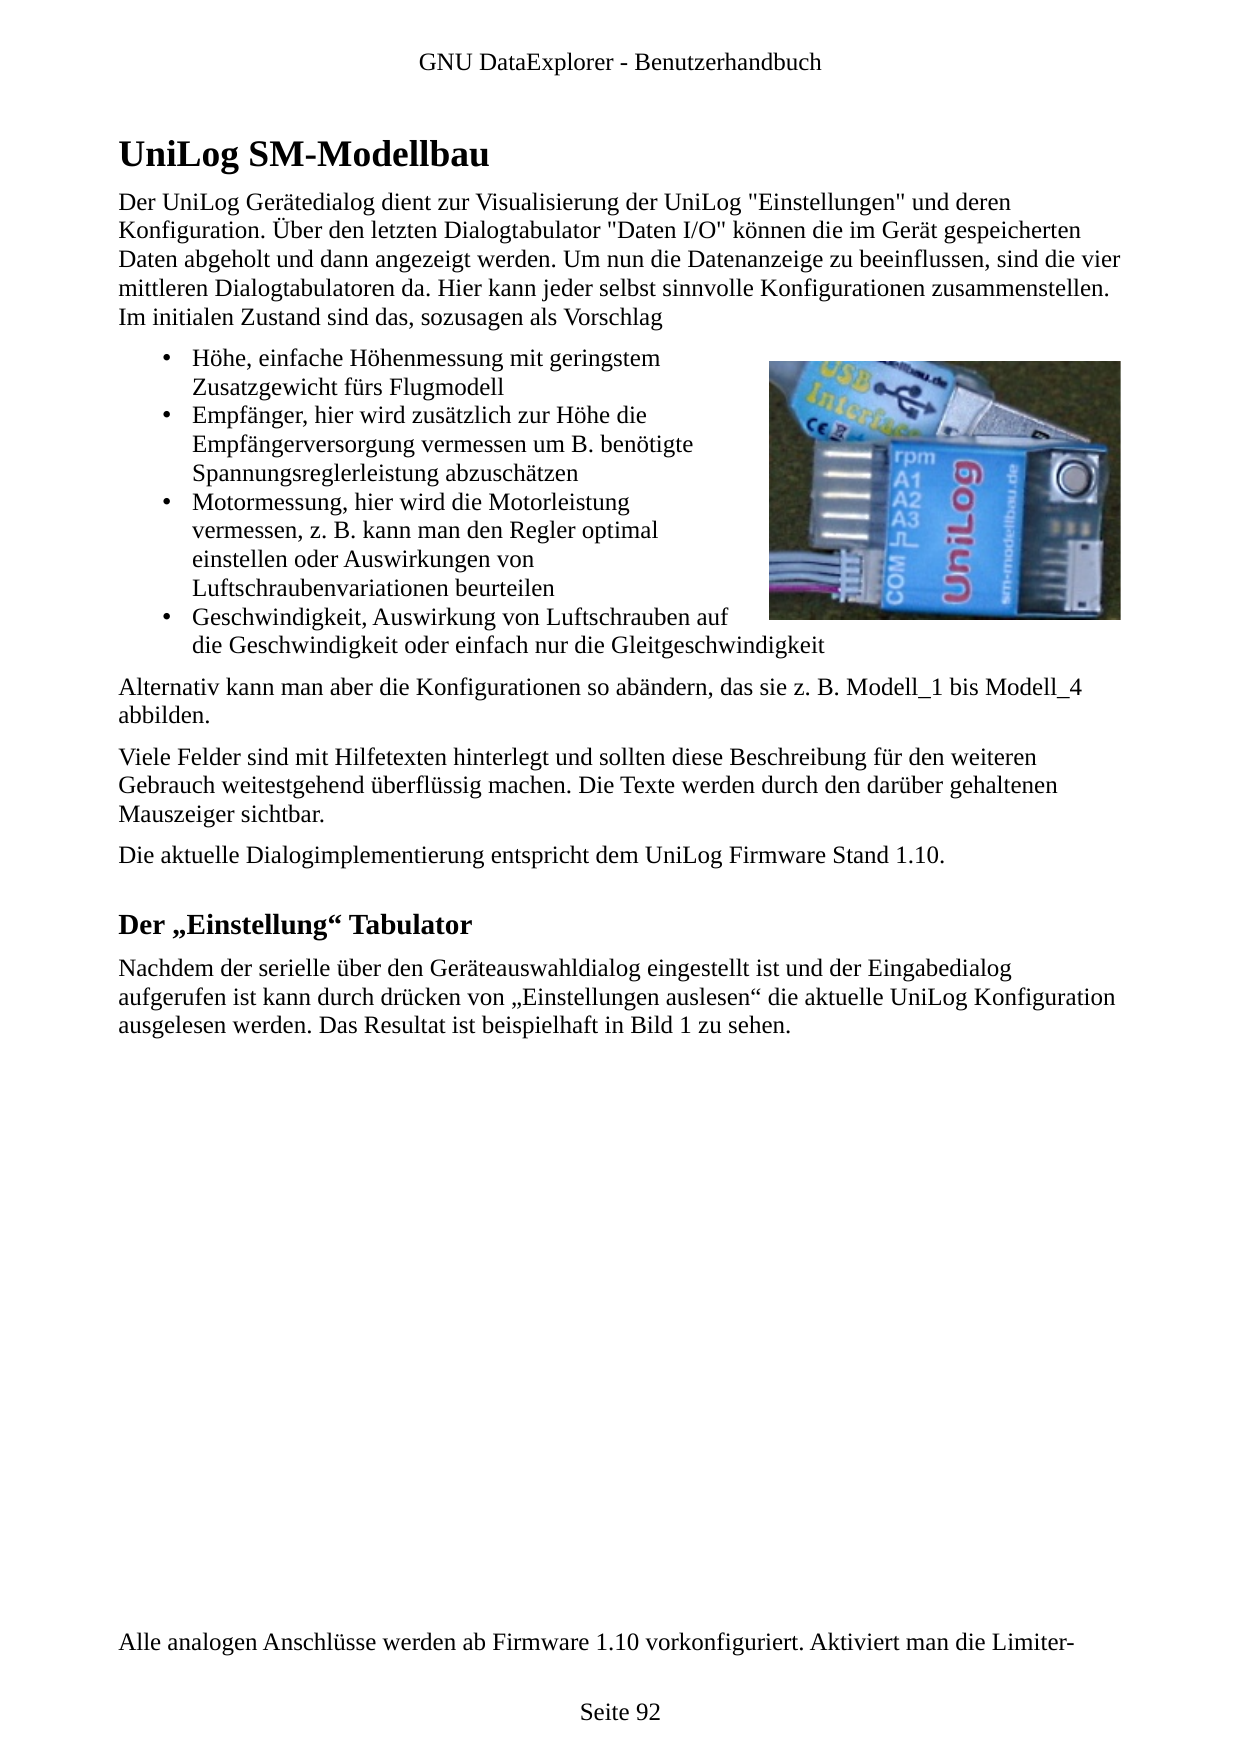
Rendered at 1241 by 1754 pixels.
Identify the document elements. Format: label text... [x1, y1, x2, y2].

list Höhe, einfache Höhenmessung mit geringstem Zusatzgewicht fürs Flugmodell [162, 343, 1122, 401]
text Alle analogen Anschlüsse werden ab Firmware 1.10 vorkonfiguriert. Aktiviert man die Limiter- [118, 1627, 1122, 1656]
text Die aktuelle Dialogimplementierung entspricht dem UniLog Firmware Stand 1.10. [118, 841, 1122, 869]
picture [769, 361, 1121, 620]
subtitle UniLog SM-Modellbau [118, 131, 1122, 174]
text Nachdem der serielle über den Geräteauswahldialog eingestellt ist und der Eingabedialog aufgerufen ist kann durch drücken von „Einstellungen auslesen“ die aktuelle UniLog Konfiguration ausgelesen werden. Das Resultat ist beispielhaft in Bild 1 zu sehen. [118, 953, 1122, 1039]
subtitle Der „Einstellung“ Tabulator [118, 907, 1122, 940]
text Viele Felder sind mit Hilfetexten hinterlegt und sollten diese Beschreibung für den weiteren Gebrauch weitestgehend überflüssig machen. Die Texte werden durch den darüber gehaltenen Mauszeiger sichtbar. [118, 742, 1122, 828]
list Motormessung, hier wird die Motorleistung vermessen, z. B. kann man den Regler optimal einstellen oder Auswirkungen von Luftschraubenvariationen beurteilen [162, 487, 769, 602]
list Geschwindigkeit, Auswirkung von Luftschrauben auf die Geschwindigkeit oder einfach nur die Gleitgeschwindigkeit [162, 602, 1122, 659]
list Empfänger, hier wird zusätzlich zur Höhe die Empfängerversorgung vermessen um B. benötigte Spannungsreglerleistung abzuschätzen [162, 401, 769, 487]
text Der UniLog Gerätedialog dient zur Visualisierung der UniLog "Einstellungen" und deren Konfiguration. Über den letzten Dialogtabulator "Daten I/O" können die im Gerät gespeicherten Daten abgeholt und dann angezeigt werden. Um nun die Datenanzeige zu beeinflussen, sind die vier mittleren Dialogtabulatoren da. Hier kann jeder selbst sinnvolle Konfigurationen zusammenstellen. Im initialen Zustand sind das, sozusagen als Vorschlag [118, 187, 1122, 331]
text Alternativ kann man aber die Konfigurationen so abändern, das sie z. B. Modell_1 bis Modell_4 abbilden. [118, 672, 1122, 729]
